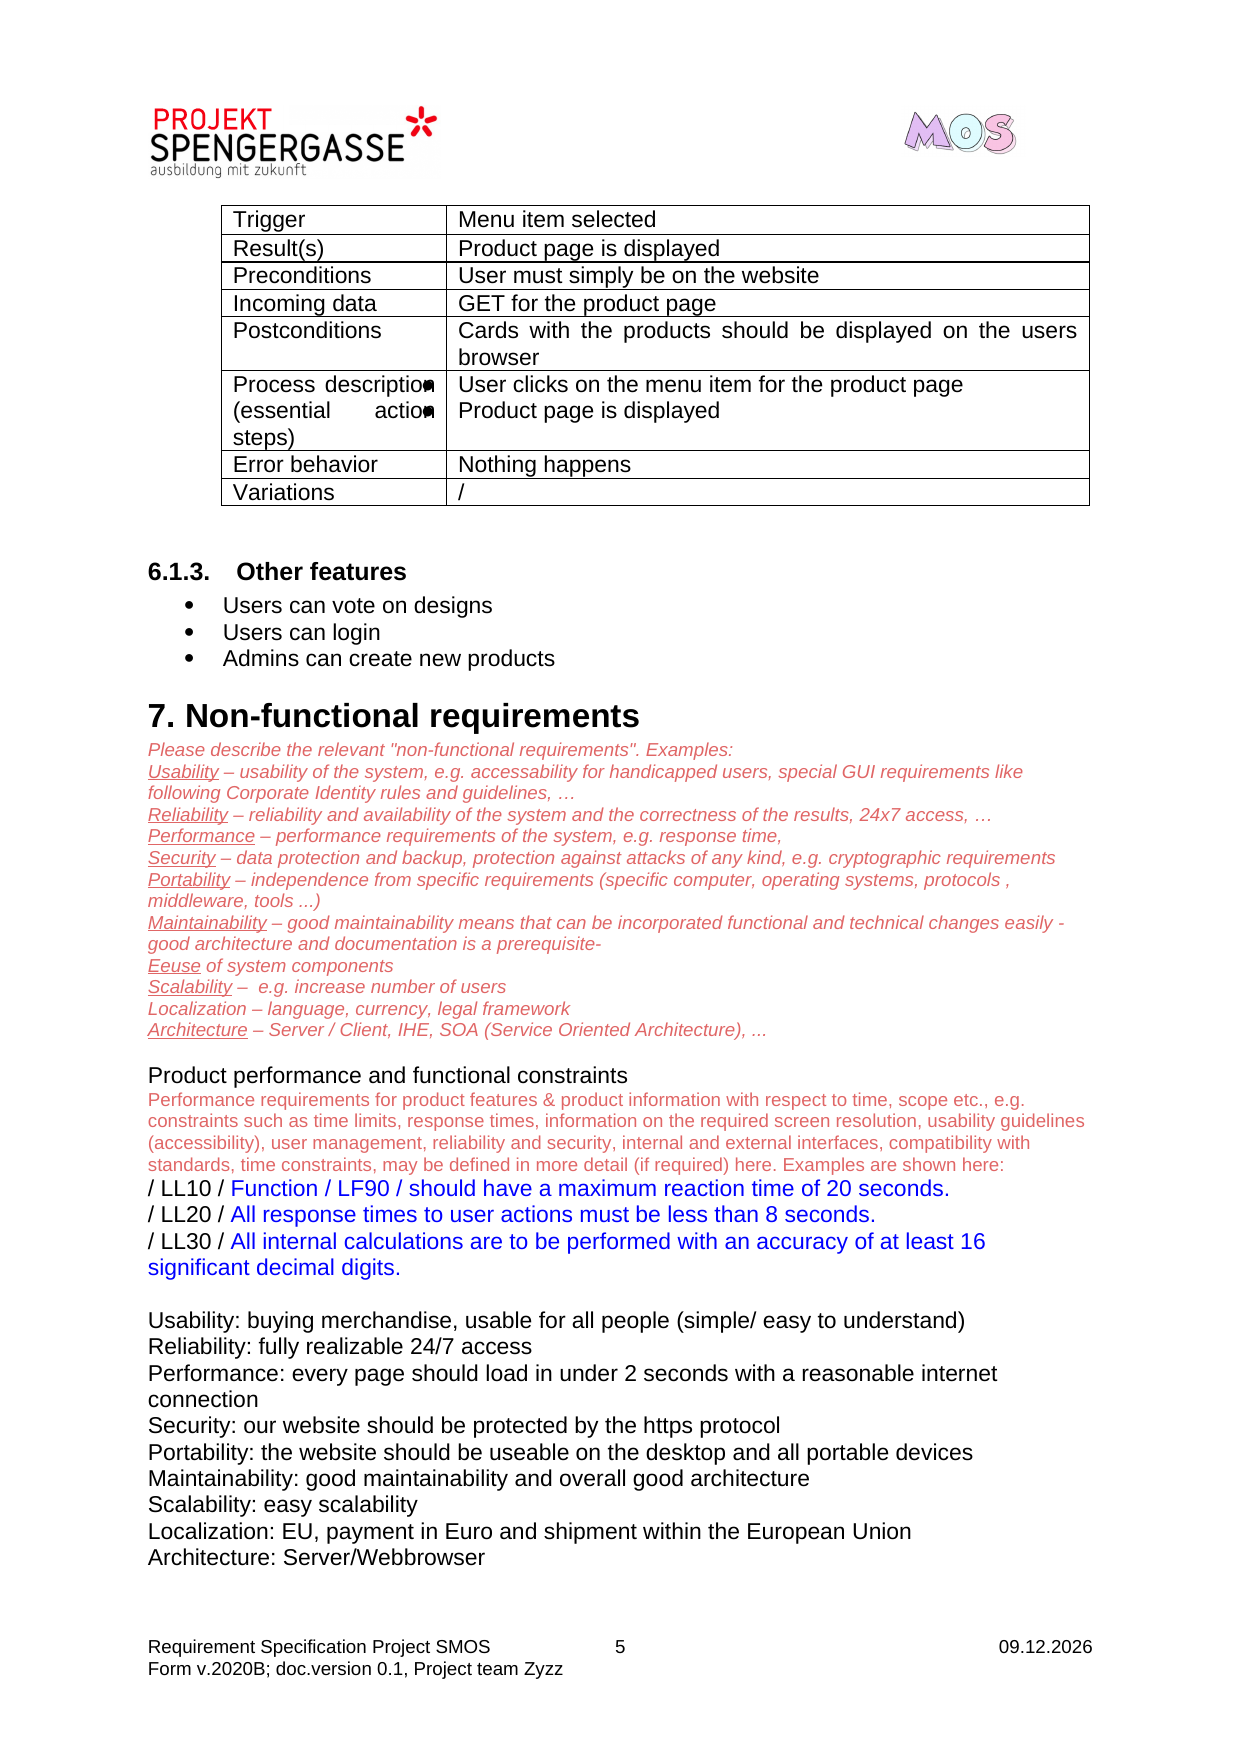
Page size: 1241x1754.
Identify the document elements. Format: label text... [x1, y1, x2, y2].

table_cell Trigger [222, 206, 446, 234]
text Localization – language, currency, legal framework [148, 998, 1093, 1019]
text Maintainability – good maintainability means that can be incorporated functional and technical changes easily - good architecture and documentation is a prerequisite- [148, 911, 1093, 954]
table_cell User clicks on the menu item for the product page Product page is displayed [447, 371, 1089, 450]
list Admins can create new products [185, 645, 1093, 671]
text Portability – independence from specific requirements (specific computer, operating systems, protocols , middleware, tools ...) [148, 868, 1093, 911]
text / LL10 / Function / LF90 / should have a maximum reaction time of 20 seconds. [148, 1175, 1093, 1201]
text Eeuse of system components [148, 954, 1093, 976]
table_cell Nothing happens [447, 451, 1089, 477]
list Users can login [185, 619, 1093, 645]
text Performance – performance requirements of the system, e.g. response time, [148, 825, 1093, 847]
text / LL30 / All internal calculations are to be performed with an accuracy of at least 16 significant decimal digits. [148, 1228, 1093, 1280]
text Reliability – reliability and availability of the system and the correctness of the results, 24x7 access, … [148, 804, 1093, 825]
text Security: our website should be protected by the https protocol [148, 1412, 1093, 1438]
text Architecture: Server/Webbrowser [148, 1544, 1093, 1570]
table_cell / [447, 479, 1089, 505]
text Usability – usability of the system, e.g. accessability for handicapped users, special GUI requirements like following Corporate Identity rules and guidelines, … [148, 761, 1093, 804]
text Product performance and functional constraints [148, 1062, 1093, 1089]
table_cell Variations [222, 479, 446, 505]
text Portability: the website should be useable on the desktop and all portable devices [148, 1438, 1093, 1465]
table_cell Cards with the products should be displayed on the users browser [447, 317, 1089, 370]
table_cell Error behavior [222, 451, 446, 477]
text Security – data protection and backup, protection against attacks of any kind, e.g. cryptographic requirements [148, 847, 1093, 868]
text Performance requirements for product features & product information with respect to time, scope etc., e.g. constraints such as time limits, response times, information on the required screen resolution, usability guidelines (accessibility), user management, reliability and security, internal and external interfaces, compatibility with standards, time constraints, may be defined in more detail (if required) here. Examples are shown here: [148, 1089, 1093, 1175]
text / LL20 / All response times to user actions must be less than 8 seconds. [148, 1201, 1093, 1228]
table_cell Incoming data [222, 290, 446, 316]
table_cell GET for the product page [447, 290, 1089, 316]
table_cell Preconditions [222, 263, 446, 289]
text Scalability: easy scalability [148, 1491, 1093, 1518]
text Scalability – e.g. increase number of users [148, 976, 1093, 998]
table_cell Postconditions [222, 317, 446, 370]
text Reliability: fully realizable 24/7 access [148, 1333, 1093, 1359]
text Usability: buying merchandise, usable for all people (simple/ easy to understand) [148, 1307, 1093, 1333]
table_cell Result(s) [222, 235, 446, 261]
table_cell Process description (essential action steps) [222, 371, 446, 450]
subtitle Non-functional requirements [147, 696, 1093, 735]
text Architecture – Server / Client, IHE, SOA (Service Oriented Architecture), ... [148, 1019, 1093, 1041]
subtitle Other features [148, 557, 1093, 586]
text Maintainability: good maintainability and overall good architecture [148, 1465, 1093, 1491]
text Localization: EU, payment in Euro and shipment within the European Union [148, 1518, 1093, 1544]
table_cell User must simply be on the website [447, 263, 1089, 289]
text Please describe the relevant "non-functional requirements". Examples: [148, 739, 1093, 761]
list Users can vote on designs [185, 592, 1093, 619]
text Performance: every page should load in under 2 seconds with a reasonable internet connection [148, 1359, 1093, 1412]
table_cell Product page is displayed [447, 235, 1089, 261]
table_cell Menu item selected [447, 206, 1089, 234]
